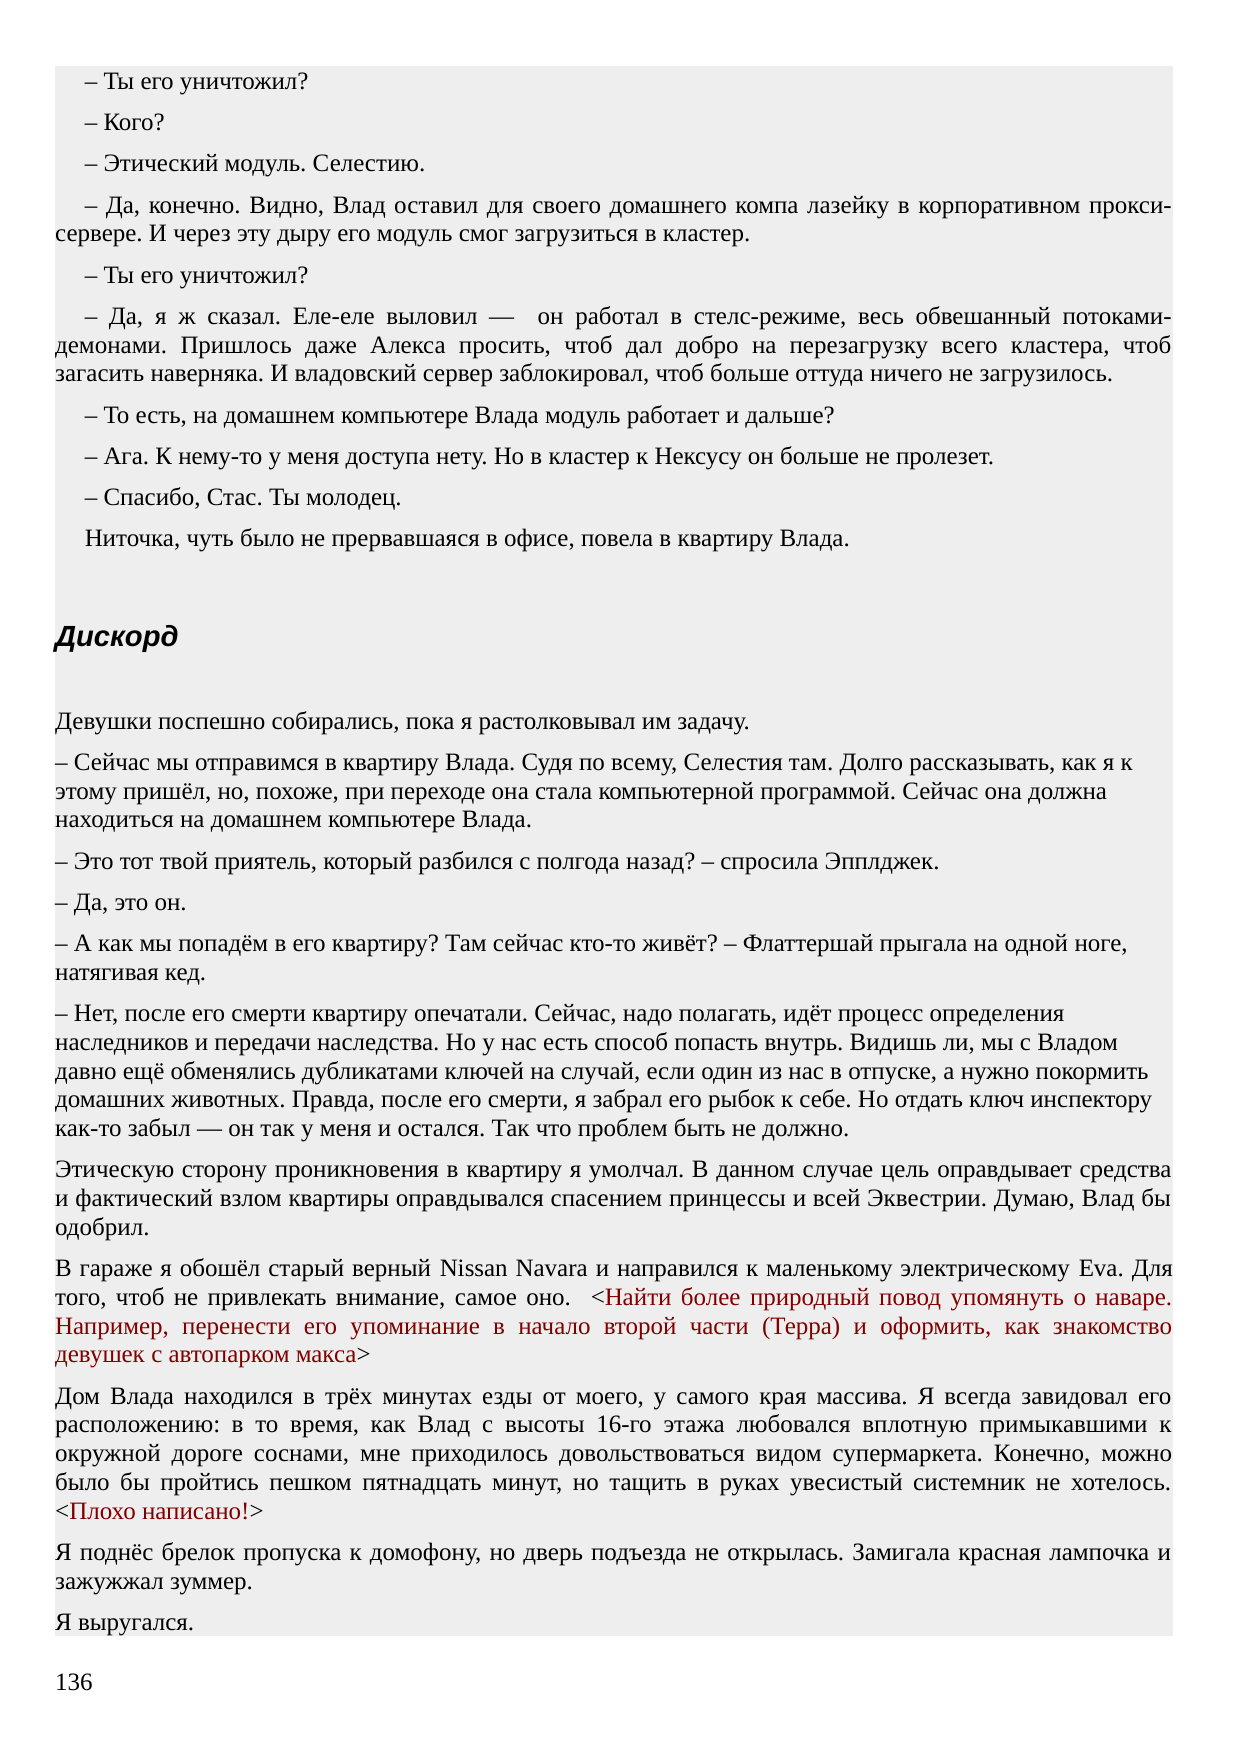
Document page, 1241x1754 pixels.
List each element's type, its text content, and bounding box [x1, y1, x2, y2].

text Я поднёс брелок пропуска к домофону, но дверь подъезда не открылась. Замигала красная лампочка и зажужжал зуммер. [55, 1537, 1173, 1594]
text – Да, я ж сказал. Еле-еле выловил — он работал в стелс-режиме, весь обвешанный потоками-демонами. Пришлось даже Алекса просить, чтоб дал добро на перезагрузку всего кластера, чтоб загасить наверняка. И владовский сервер заблокировал, чтоб больше оттуда ничего не загрузилось. [55, 301, 1173, 387]
text – Этический модуль. Селестию. [55, 148, 1173, 177]
text Ниточка, чуть было не прервавшаяся в офисе, повела в квартиру Влада. [55, 523, 1173, 552]
text – Сейчас мы отправимся в квартиру Влада. Судя по всему, Селестия там. Долго рассказывать, как я к этому пришёл, но, похоже, при переходе она стала компьютерной программой. Сейчас она должна находиться на домашнем компьютере Влада. [55, 747, 1173, 833]
text – Кого? [55, 107, 1173, 136]
text – Спасибо, Стас. Ты молодец. [55, 482, 1173, 511]
text В гараже я обошёл старый верный Nissan Navara и направился к маленькому электрическому Eva. Для того, чтоб не привлекать внимание, самое оно. <Найти более природный повод упомянуть о наваре. Например, перенести его упоминание в начало второй части (Терра) и оформить, как знакомство девушек с автопарком макса> [55, 1253, 1173, 1368]
text – Ты его уничтожил? [55, 260, 1173, 288]
text Этическую сторону проникновения в квартиру я умолчал. В данном случае цель оправдывает средства и фактический взлом квартиры оправдывался спасением принцессы и всей Эквестрии. Думаю, Влад бы одобрил. [55, 1154, 1173, 1241]
text Я выругался. [55, 1607, 1173, 1636]
text – Да, конечно. Видно, Влад оставил для своего домашнего компа лазейку в корпоративном прокси-сервере. И через эту дыру его модуль смог загрузиться в кластер. [55, 190, 1173, 247]
subtitle Дискорд [55, 618, 1173, 652]
text Дом Влада находился в трёх минутах езды от моего, у самого края массива. Я всегда завидовал его расположению: в то время, как Влад с высоты 16-го этажа любовался вплотную примыкавшими к окружной дороге соснами, мне приходилось довольствоваться видом супермаркета. Конечно, можно было бы пройтись пешком пятнадцать минут, но тащить в руках увесистый системник не хотелось. <Плохо написано!> [55, 1381, 1173, 1524]
text – Это тот твой приятель, который разбился с полгода назад? – спросила Эпплджек. [55, 846, 1173, 874]
text – Ага. К нему-то у меня доступа нету. Но в кластер к Нексусу он больше не пролезет. [55, 441, 1173, 470]
text – Ты его уничтожил? [55, 66, 1173, 95]
text – Да, это он. [55, 887, 1173, 916]
text – То есть, на домашнем компьютере Влада модуль работает и дальше? [55, 400, 1173, 428]
text Девушки поспешно собирались, пока я растолковывал им задачу. [55, 706, 1173, 734]
text – Нет, после его смерти квартиру опечатали. Сейчас, надо полагать, идёт процесс определения наследников и передачи наследства. Но у нас есть способ попасть внутрь. Видишь ли, мы с Владом давно ещё обменялись дубликатами ключей на случай, если один из нас в отпуске, а нужно покормить домашних животных. Правда, после его смерти, я забрал его рыбок к себе. Но отдать ключ инспектору как-то забыл — он так у меня и остался. Так что проблем быть не должно. [55, 998, 1173, 1142]
text – А как мы попадём в его квартиру? Там сейчас кто-то живёт? – Флаттершай прыгала на одной ноге, натягивая кед. [55, 928, 1173, 986]
